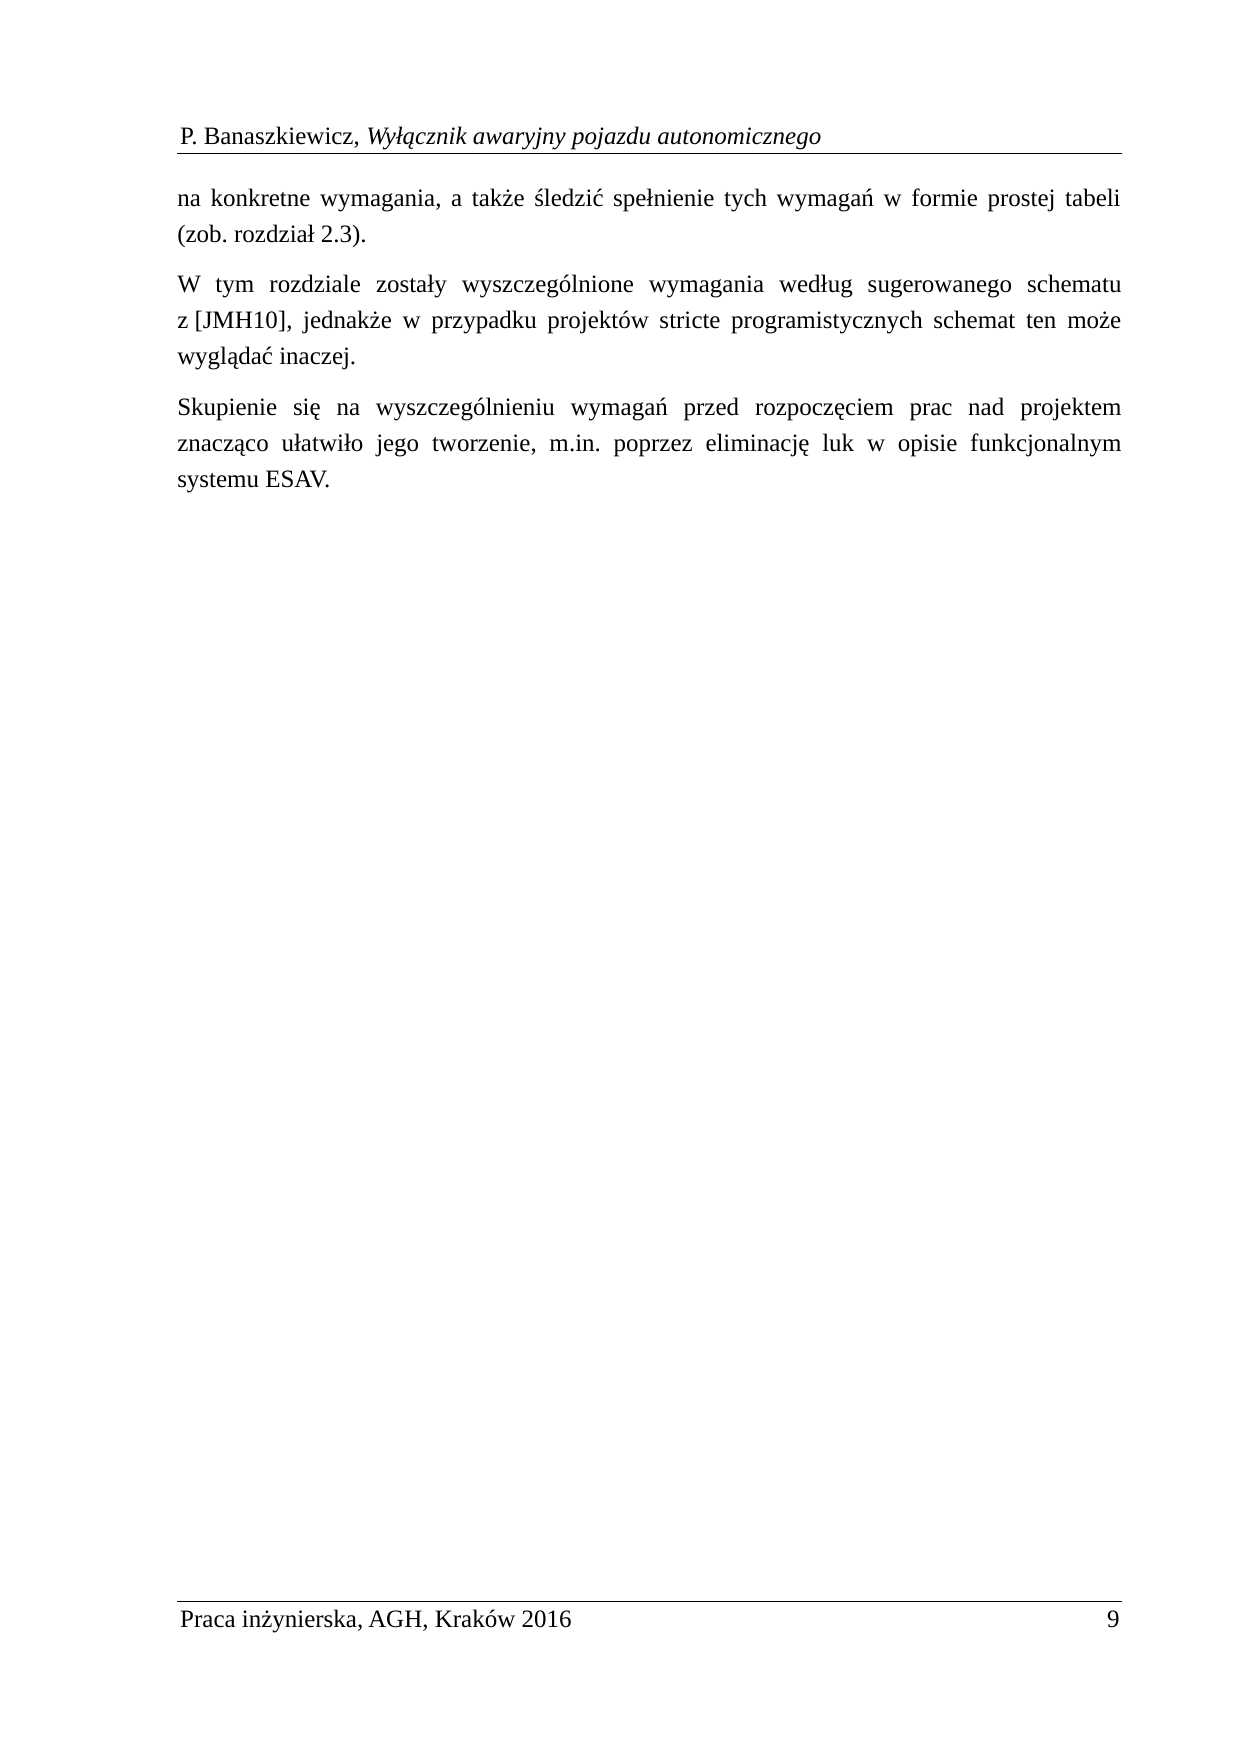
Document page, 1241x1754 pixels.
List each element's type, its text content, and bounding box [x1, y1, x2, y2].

text Skupienie się na wyszczególnieniu wymagań przed rozpoczęciem prac nad projektem znacząco ułatwiło jego tworzenie, m.in. poprzez eliminację luk w opisie funkcjonalnym systemu ESAV. [177, 392, 1122, 492]
text na konkretne wymagania, a także śledzić spełnienie tych wymagań w formie prostej tabeli (zob. rozdział 2.3). [177, 183, 1122, 248]
text W tym rozdziale zostały wyszczególnione wymagania według sugerowanego schematu z [JMH10], jednakże w przypadku projektów stricte programistycznych schemat ten może wyglądać inaczej. [177, 269, 1122, 370]
